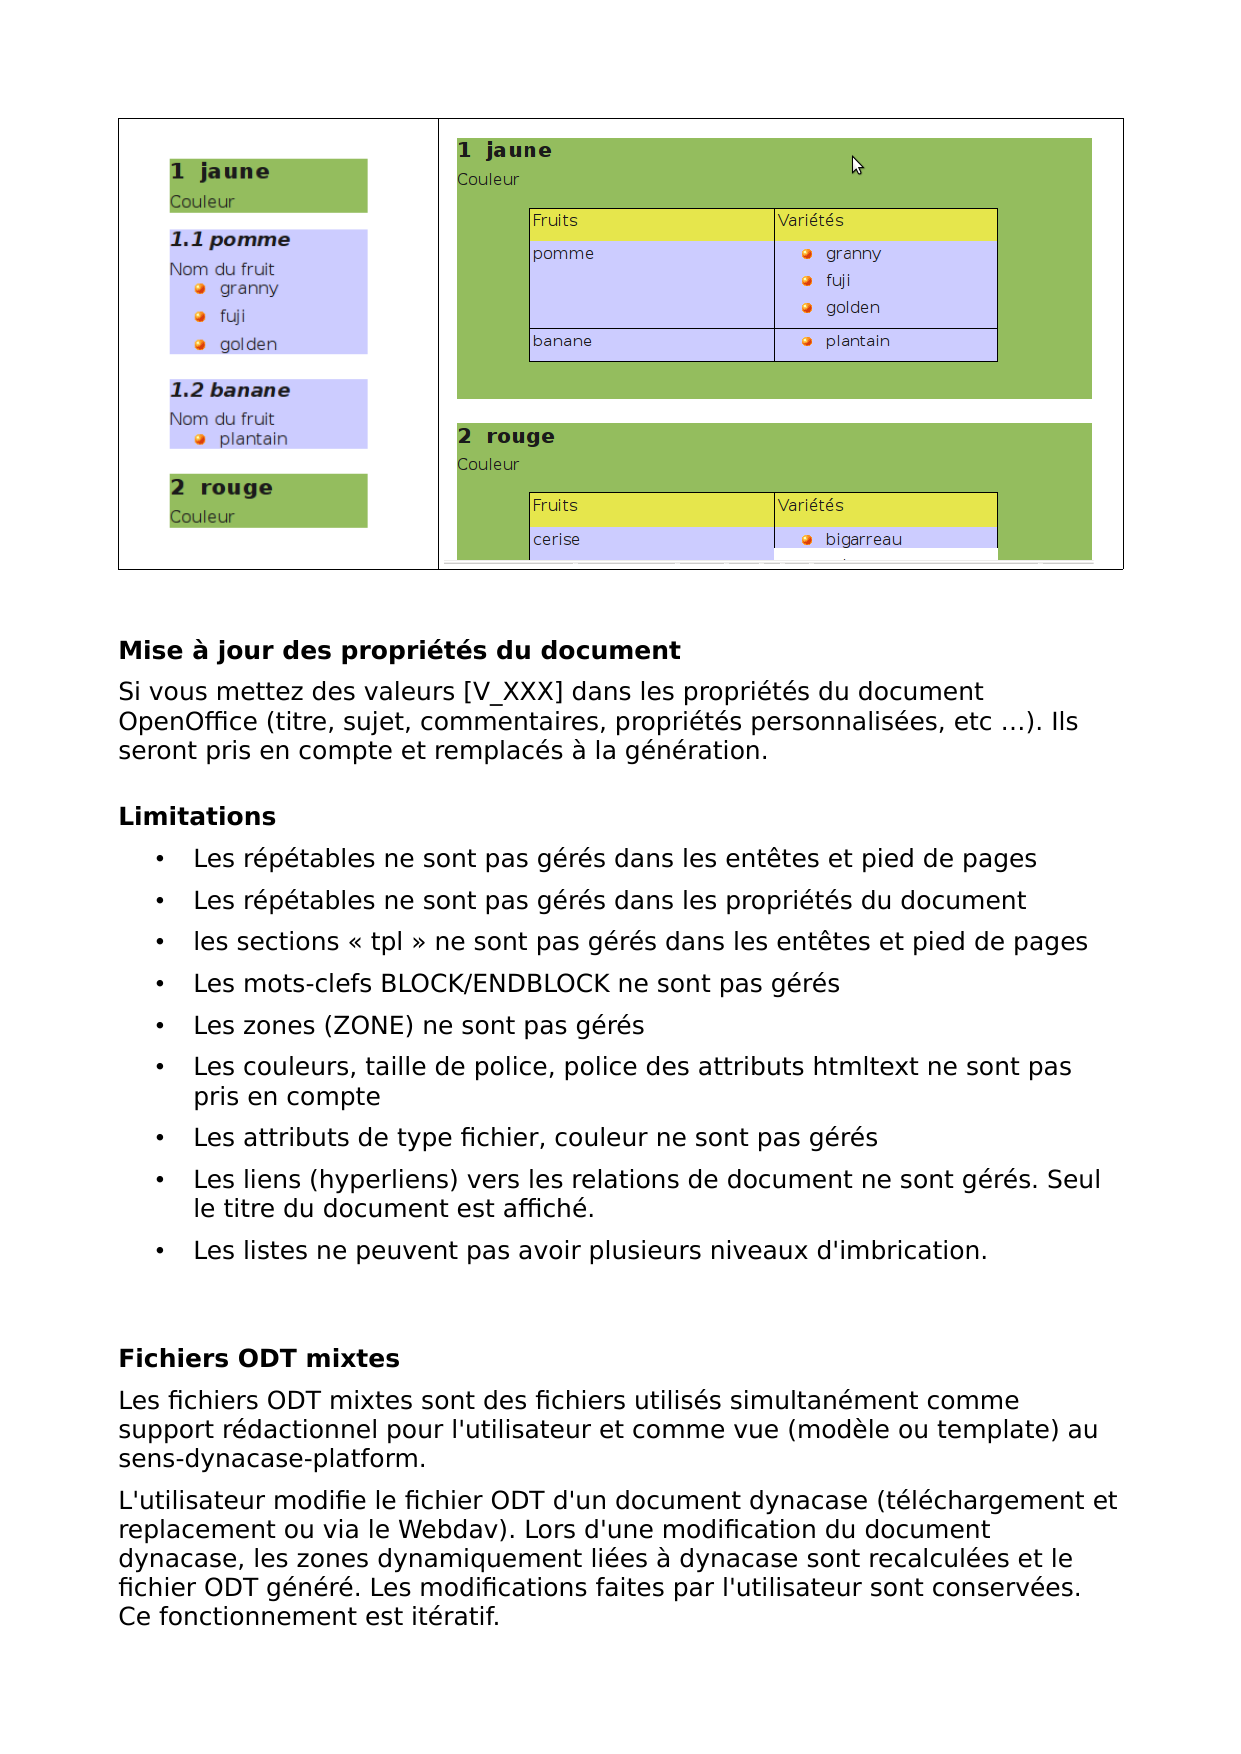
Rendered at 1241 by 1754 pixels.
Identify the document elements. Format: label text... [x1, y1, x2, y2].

text L'utilisateur modifie le fichier ODT d'un document dynacase (téléchargement et replacement ou via le Webdav). Lors d'une modification du document dynacase, les zones dynamiquement liées à dynacase sont recalculées et le fichier ODT généré. Les modifications faites par l'utilisateur sont conservées. Ce fonctionnement est itératif. [118, 1486, 1122, 1632]
picture [444, 123, 1094, 564]
list Les liens (hyperliens) vers les relations de document ne sont gérés. Seul le titre du document est affiché. [156, 1165, 1122, 1223]
subtitle Mise à jour des propriétés du document [118, 636, 1122, 665]
list Les couleurs, taille de police, police des attributs htmltext ne sont pas pris en compte [156, 1052, 1122, 1111]
table_header [119, 140, 438, 569]
list Les répétables ne sont pas gérés dans les entêtes et pied de pages [156, 844, 1122, 873]
list Les attributs de type fichier, couleur ne sont pas gérés [156, 1123, 1122, 1152]
picture [152, 139, 368, 532]
table_header [119, 119, 438, 139]
text Les fichiers ODT mixtes sont des fichiers utilisés simultanément comme support rédactionnel pour l'utilisateur et comme vue (modèle ou template) au sens-dynacase-platform. [118, 1386, 1122, 1473]
subtitle Limitations [118, 802, 1122, 832]
list Les mots-clefs BLOCK/ENDBLOCK ne sont pas gérés [156, 969, 1122, 998]
subtitle Fichiers ODT mixtes [118, 1344, 1122, 1373]
list Les répétables ne sont pas gérés dans les propriétés du document [156, 886, 1122, 915]
list Les zones (ZONE) ne sont pas gérés [156, 1011, 1122, 1040]
list Les listes ne peuvent pas avoir plusieurs niveaux d'imbrication. [156, 1236, 1122, 1265]
list les sections « tpl » ne sont pas gérés dans les entêtes et pied de pages [156, 927, 1122, 957]
table_header [439, 119, 1123, 569]
text Si vous mettez des valeurs [V_XXX] dans les propriétés du document OpenOffice (titre, sujet, commentaires, propriétés personnalisées, etc …). Ils seront pris en compte et remplacés à la génération. [118, 677, 1122, 765]
